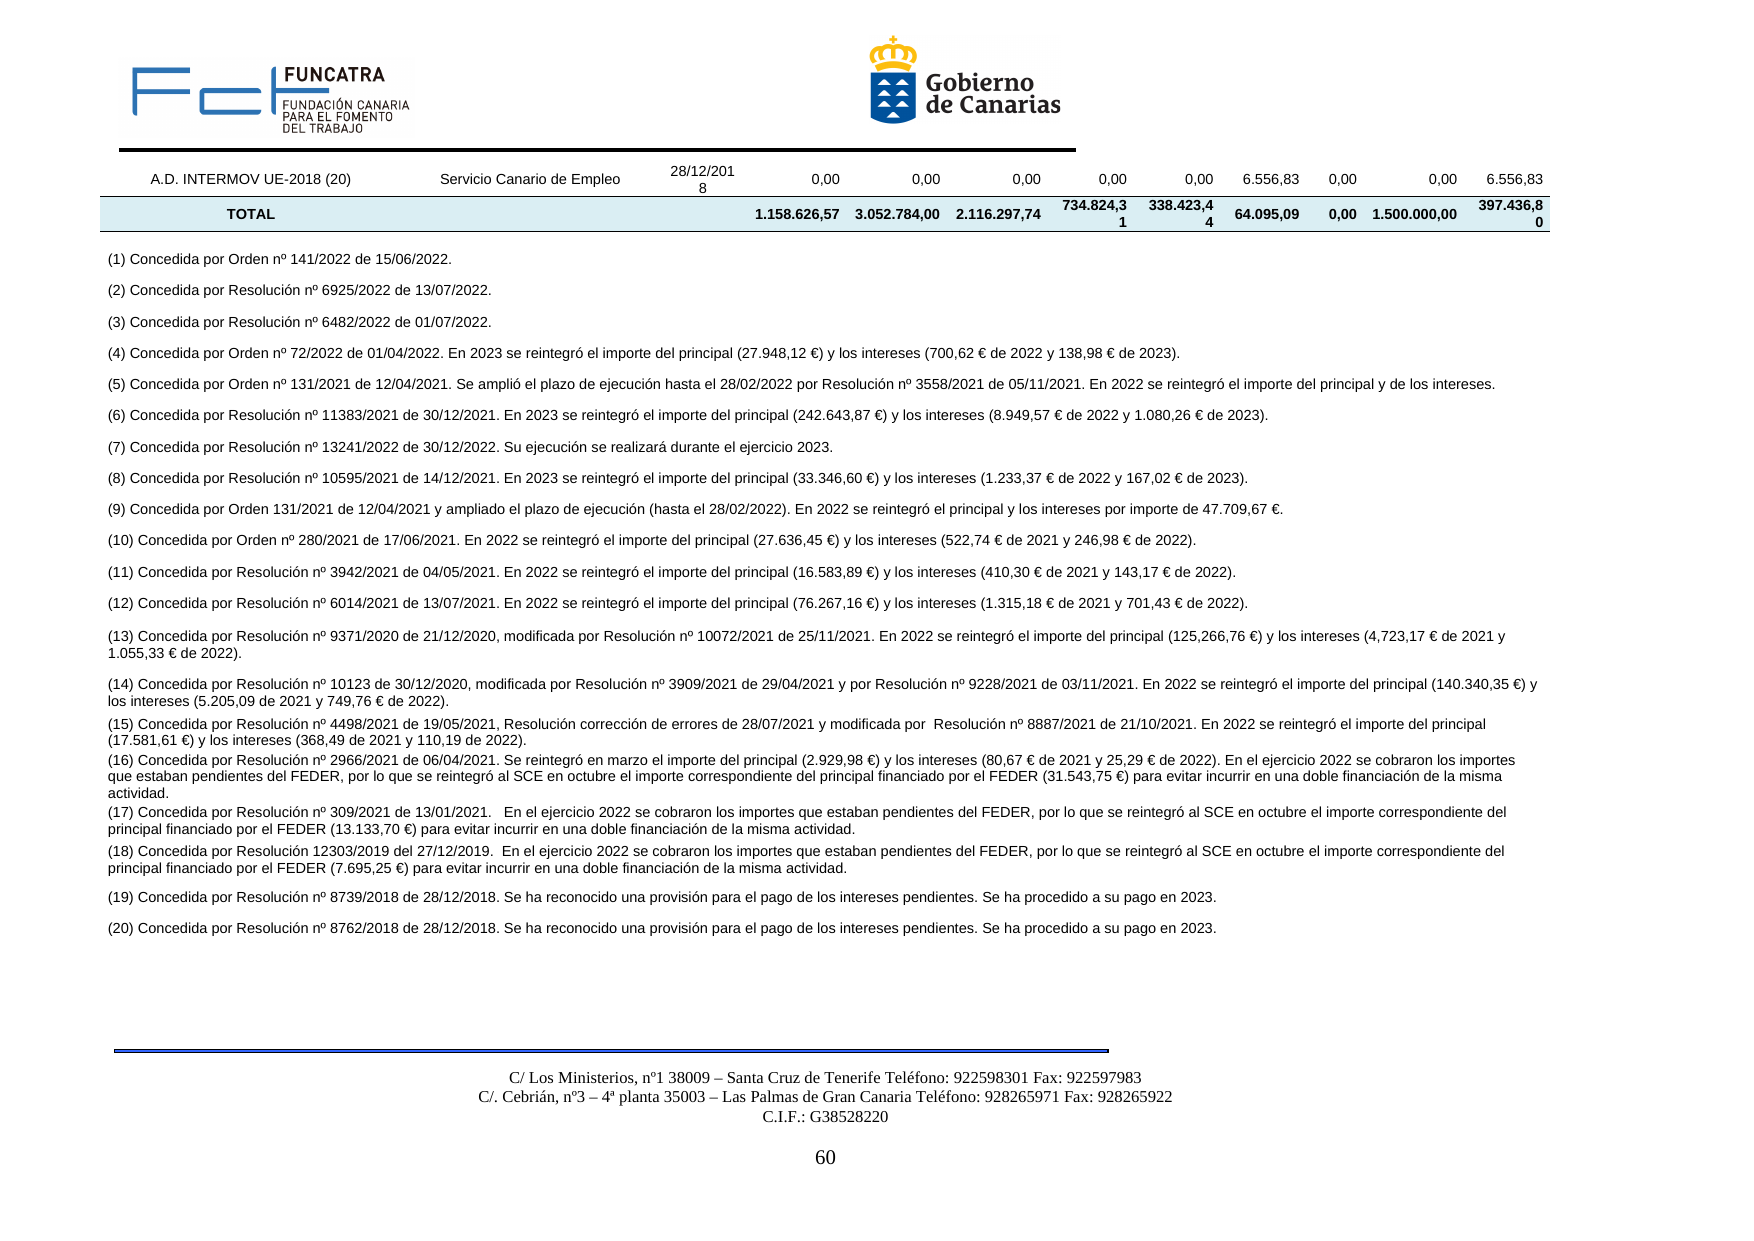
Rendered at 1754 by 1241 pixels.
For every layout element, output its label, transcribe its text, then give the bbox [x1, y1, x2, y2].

table_cell (15) Concedida por Resolución nº 4498/2021 de 19/05/2021, Resolución corrección de errores de 28/07/2021 y modificada por Resolución nº 8887/2021 de 21/10/2021. En 2022 se reintegró el importe del principal (17.581,61 €) y los intereses (368,49 de 2021 y 110,19 de 2022). [100, 715, 1550, 749]
table_cell 3.052.784,00 [847, 197, 947, 231]
table_cell Servicio Canario de Empleo [401, 163, 659, 196]
table_cell (3) Concedida por Resolución nº 6482/2022 de 01/07/2022. [100, 306, 1550, 337]
table_cell 6.556,83 [1221, 163, 1307, 196]
table_cell (9) Concedida por Orden 131/2021 de 12/04/2021 y ampliado el plazo de ejecución (hasta el 28/02/2022). En 2022 se reintegró el principal y los intereses por importe de 47.709,67 €. [100, 494, 1550, 525]
table_cell (5) Concedida por Orden nº 131/2021 de 12/04/2021. Se amplió el plazo de ejecución hasta el 28/02/2022 por Resolución nº 3558/2021 de 05/11/2021. En 2022 se reintegró el importe del principal y de los intereses. [100, 369, 1550, 400]
table_cell (17) Concedida por Resolución nº 309/2021 de 13/01/2021. En el ejercicio 2022 se cobraron los importes que estaban pendientes del FEDER, por lo que se reintegró al SCE en octubre el importe correspondiente del principal financiado por el FEDER (13.133,70 €) para evitar incurrir en una doble financiación de la misma actividad. [100, 804, 1550, 838]
table_cell [401, 197, 659, 231]
table_cell [1464, 232, 1550, 243]
table_cell (12) Concedida por Resolución nº 6014/2021 de 13/07/2021. En 2022 se reintegró el importe del principal (76.267,16 €) y los intereses (1.315,18 € de 2021 y 701,43 € de 2022). [100, 587, 1550, 618]
table_cell 0,00 [1048, 163, 1134, 196]
table_cell (8) Concedida por Resolución nº 10595/2021 de 14/12/2021. En 2023 se reintegró el importe del principal (33.346,60 €) y los intereses (1.233,37 € de 2022 y 167,02 € de 2023). [100, 462, 1550, 493]
table_cell [659, 232, 746, 243]
picture [118, 57, 415, 138]
table_cell [1221, 232, 1307, 243]
table_cell A.D. INTERMOV UE-2018 (20) [100, 163, 401, 196]
table_cell TOTAL [100, 197, 401, 231]
table_cell 0,00 [1307, 197, 1364, 231]
table_cell (20) Concedida por Resolución nº 8762/2018 de 28/12/2018. Se ha reconocido una provisión para el pago de los intereses pendientes. Se ha procedido a su pago en 2023. [100, 913, 1550, 944]
table_cell (19) Concedida por Resolución nº 8739/2018 de 28/12/2018. Se ha reconocido una provisión para el pago de los intereses pendientes. Se ha procedido a su pago en 2023. [100, 881, 1550, 913]
table_cell (10) Concedida por Orden nº 280/2021 de 17/06/2021. En 2022 se reintegró el importe del principal (27.636,45 €) y los intereses (522,74 € de 2021 y 246,98 € de 2022). [100, 525, 1550, 556]
picture [869, 35, 1061, 124]
table_cell 1.158.626,57 [746, 197, 847, 231]
table_cell [847, 232, 947, 243]
table_cell (18) Concedida por Resolución 12303/2019 del 27/12/2019. En el ejercicio 2022 se cobraron los importes que estaban pendientes del FEDER, por lo que se reintegró al SCE en octubre el importe correspondiente del principal financiado por el FEDER (7.695,25 €) para evitar incurrir en una doble financiación de la misma actividad. [100, 838, 1550, 881]
table_cell (16) Concedida por Resolución nº 2966/2021 de 06/04/2021. Se reintegró en marzo el importe del principal (2.929,98 €) y los intereses (80,67 € de 2021 y 25,29 € de 2022). En el ejercicio 2022 se cobraron los importes que estaban pendientes del FEDER, por lo que se reintegró al SCE en octubre el importe correspondiente del principal financiado por el FEDER (31.543,75 €) para evitar incurrir en una doble financiación de la misma actividad. [100, 749, 1550, 804]
table_cell 0,00 [1364, 163, 1464, 196]
table_cell 338.423,44 [1134, 197, 1221, 231]
table_cell [746, 232, 847, 243]
table_cell [1048, 232, 1134, 243]
table_cell [100, 232, 401, 243]
table_cell 734.824,31 [1048, 197, 1134, 231]
table_cell 0,00 [947, 163, 1048, 196]
table_cell (13) Concedida por Resolución nº 9371/2020 de 21/12/2020, modificada por Resolución nº 10072/2021 de 25/11/2021. En 2022 se reintegró el importe del principal (125,266,76 €) y los intereses (4,723,17 € de 2021 y 1.055,33 € de 2022). [100, 619, 1550, 670]
table_cell (2) Concedida por Resolución nº 6925/2022 de 13/07/2022. [100, 275, 1550, 306]
table_cell 0,00 [1134, 163, 1221, 196]
table_cell 0,00 [1307, 163, 1364, 196]
table_cell (7) Concedida por Resolución nº 13241/2022 de 30/12/2022. Su ejecución se realizará durante el ejercicio 2023. [100, 431, 1550, 462]
table_cell [659, 197, 746, 231]
table_cell (11) Concedida por Resolución nº 3942/2021 de 04/05/2021. En 2022 se reintegró el importe del principal (16.583,89 €) y los intereses (410,30 € de 2021 y 143,17 € de 2022). [100, 556, 1550, 587]
table_cell [1307, 232, 1364, 243]
table_cell (14) Concedida por Resolución nº 10123 de 30/12/2020, modificada por Resolución nº 3909/2021 de 29/04/2021 y por Resolución nº 9228/2021 de 03/11/2021. En 2022 se reintegró el importe del principal (140.340,35 €) y los intereses (5.205,09 de 2021 y 749,76 € de 2022). [100, 670, 1550, 715]
table_cell (4) Concedida por Orden nº 72/2022 de 01/04/2022. En 2023 se reintegró el importe del principal (27.948,12 €) y los intereses (700,62 € de 2022 y 138,98 € de 2023). [100, 337, 1550, 368]
table_cell (1) Concedida por Orden nº 141/2022 de 15/06/2022. [100, 244, 1550, 275]
table_cell 0,00 [847, 163, 947, 196]
table_cell 6.556,83 [1464, 163, 1550, 196]
table_cell (6) Concedida por Resolución nº 11383/2021 de 30/12/2021. En 2023 se reintegró el importe del principal (242.643,87 €) y los intereses (8.949,57 € de 2022 y 1.080,26 € de 2023). [100, 400, 1550, 431]
table_cell [1134, 232, 1221, 243]
table_cell [947, 232, 1048, 243]
table_cell 64.095,09 [1221, 197, 1307, 231]
table_cell [1364, 232, 1464, 243]
table_cell 397.436,80 [1464, 197, 1550, 231]
table_cell 28/12/2018 [659, 163, 746, 196]
table_cell 0,00 [746, 163, 847, 196]
table_cell 2.116.297,74 [947, 197, 1048, 231]
table_cell [401, 232, 659, 243]
table_cell 1.500.000,00 [1364, 197, 1464, 231]
